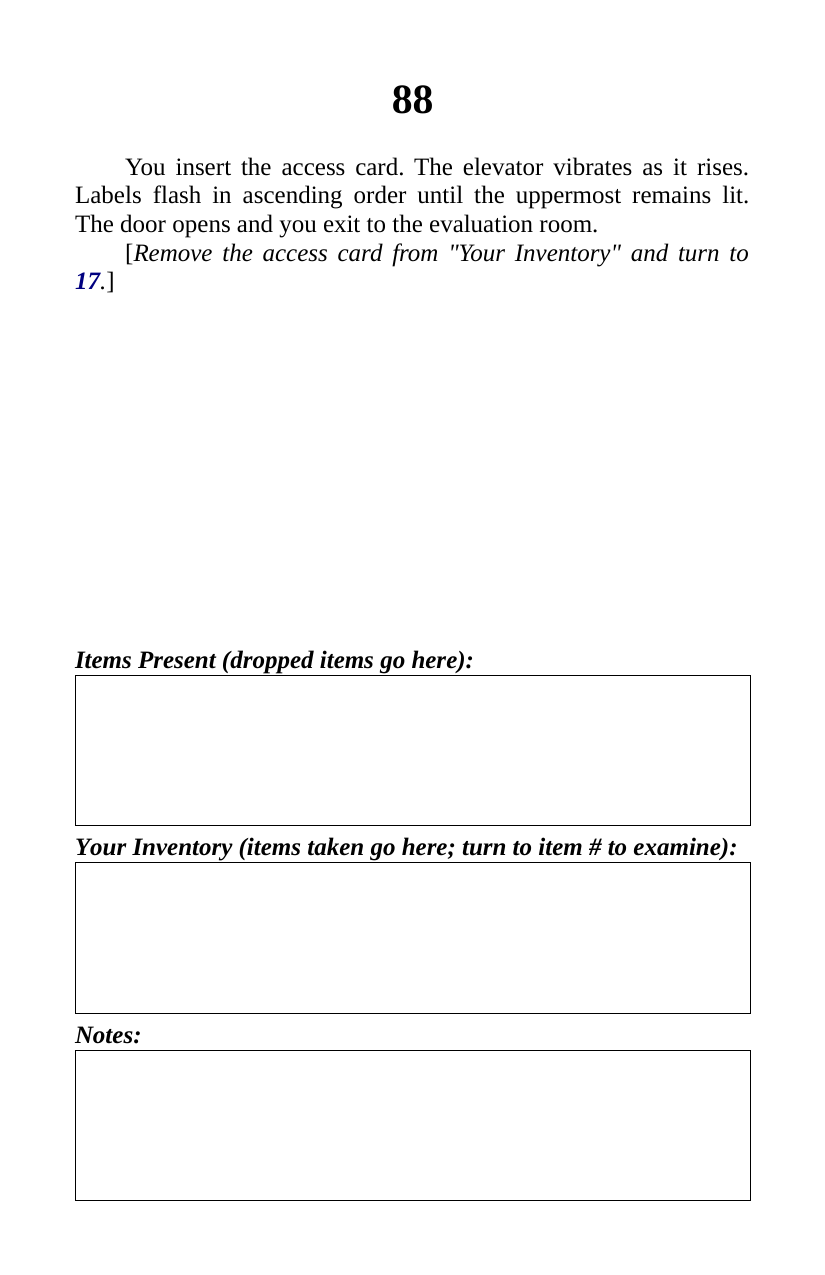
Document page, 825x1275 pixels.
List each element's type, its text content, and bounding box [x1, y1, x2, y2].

text You insert the access card. The elevator vibrates as it rises. Labels flash in ascending order until the uppermost remains lit. The door opens and you exit to the evaluation room. [75, 152, 750, 238]
text 88 [75, 75, 750, 123]
text [Remove the access card from "Your Inventory" and turn to 17.] [75, 238, 750, 295]
